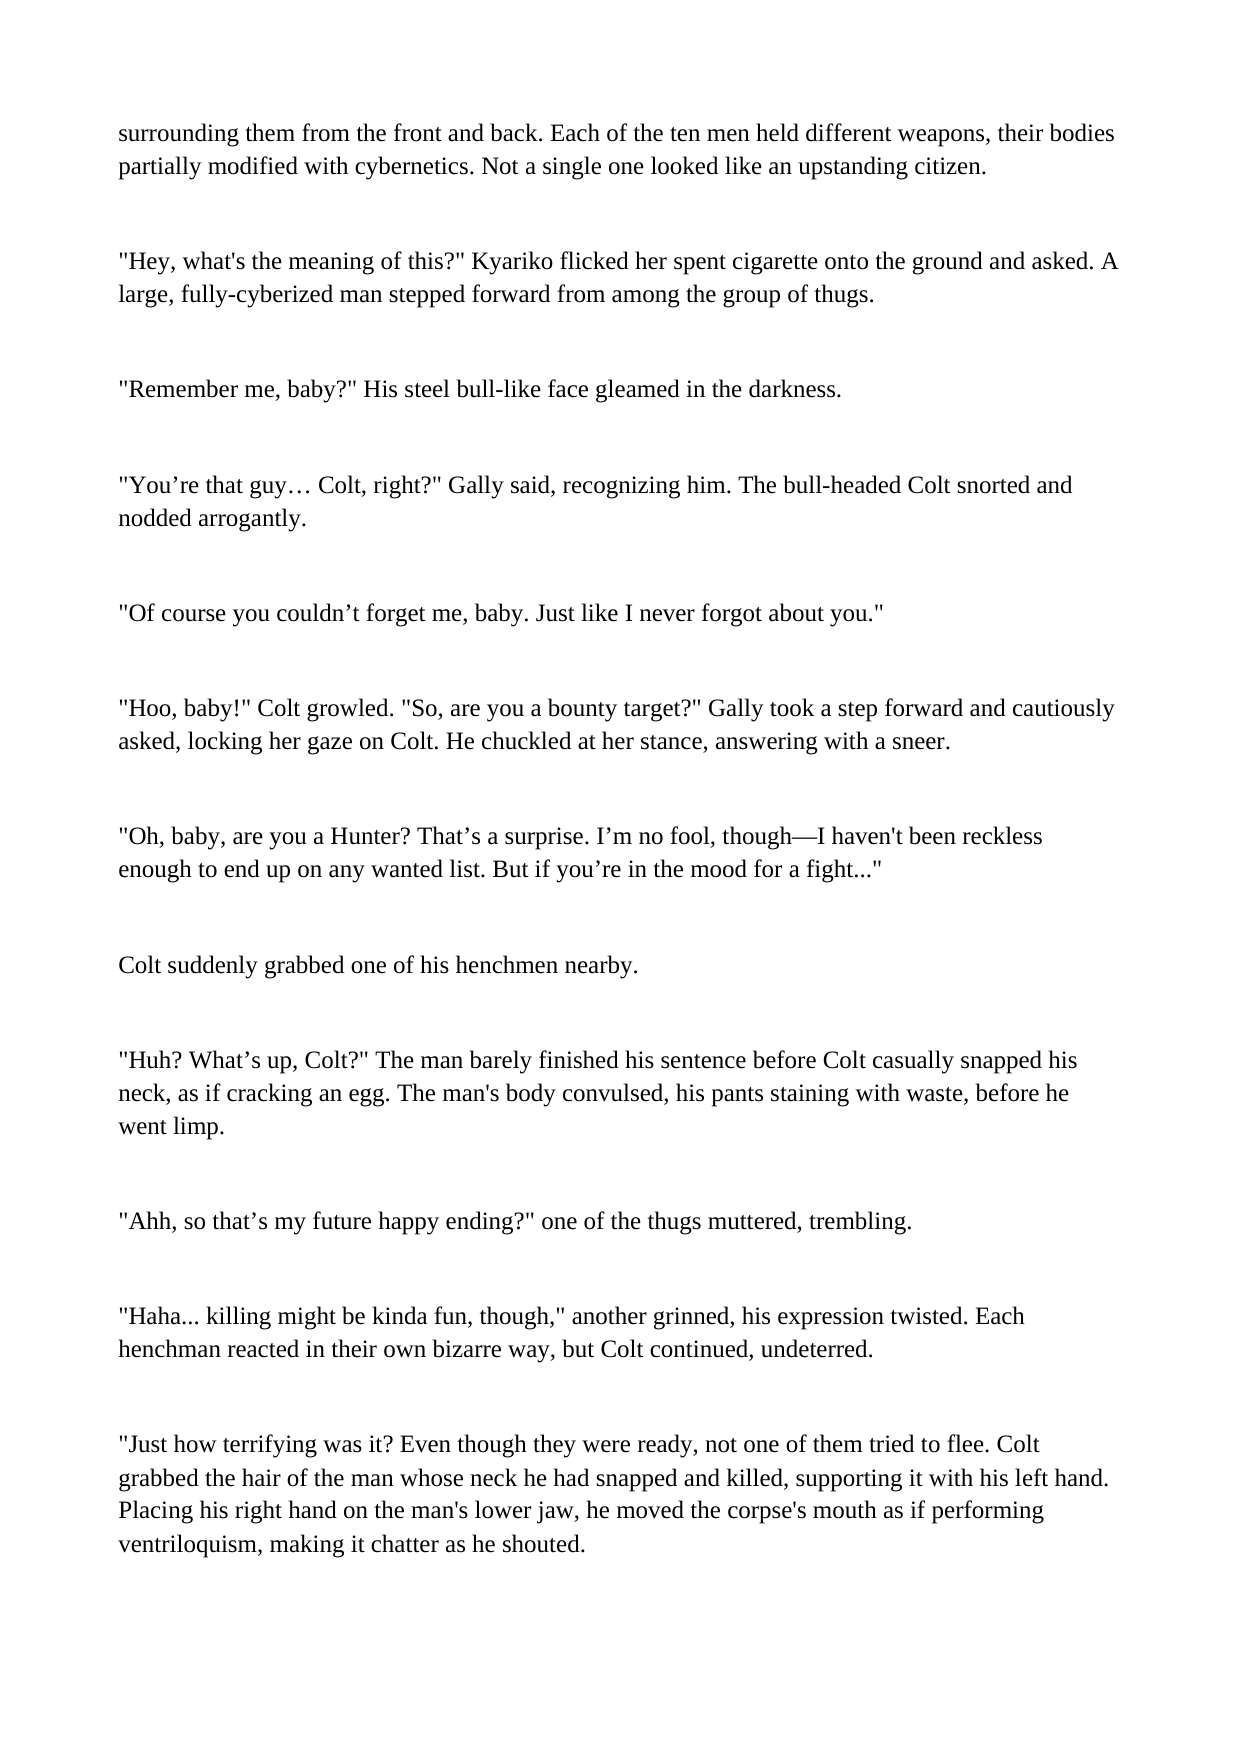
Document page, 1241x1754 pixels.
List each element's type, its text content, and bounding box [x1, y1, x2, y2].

text "Ahh, so that’s my future happy ending?" one of the thugs muttered, trembling. [118, 1206, 1122, 1235]
text "Oh, baby, are you a Hunter? That’s a surprise. I’m no fool, though—I haven't been reckless enough to end up on any wanted list. But if you’re in the mood for a fight..." [118, 821, 1122, 883]
text "Remember me, baby?" His steel bull-like face gleamed in the darkness. [118, 374, 1122, 403]
text Colt suddenly grabbed one of his henchmen nearby. [118, 950, 1122, 978]
text "Just how terrifying was it? Even though they were ready, not one of them tried to flee. Colt grabbed the hair of the man whose neck he had snapped and killed, supporting it with his left hand. Placing his right hand on the man's lower jaw, he moved the corpse's mouth as if performing ventriloquism, making it chatter as he shouted. [118, 1429, 1122, 1557]
text "Of course you couldn’t forget me, baby. Just like I never forgot about you." [118, 598, 1122, 627]
text "Haha... killing might be kinda fun, though," another grinned, his expression twisted. Each henchman reacted in their own bizarre way, but Colt continued, undeterred. [118, 1301, 1122, 1363]
text surrounding them from the front and back. Each of the ten men held different weapons, their bodies partially modified with cybernetics. Not a single one looked like an upstanding citizen. [118, 118, 1122, 180]
text "You’re that guy… Colt, right?" Gally said, recognizing him. The bull-headed Colt snorted and nodded arrogantly. [118, 470, 1122, 532]
text "Hoo, baby!" Colt growled. "So, are you a bounty target?" Gally took a step forward and cautiously asked, locking her gaze on Colt. He chuckled at her stance, answering with a sneer. [118, 693, 1122, 755]
text "Hey, what's the meaning of this?" Kyariko flicked her spent cigarette onto the ground and asked. A large, fully-cyberized man stepped forward from among the group of thugs. [118, 246, 1122, 308]
text "Huh? What’s up, Colt?" The man barely finished his sentence before Colt casually snapped his neck, as if cracking an egg. The man's body convulsed, his pants staining with waste, before he went limp. [118, 1045, 1122, 1140]
